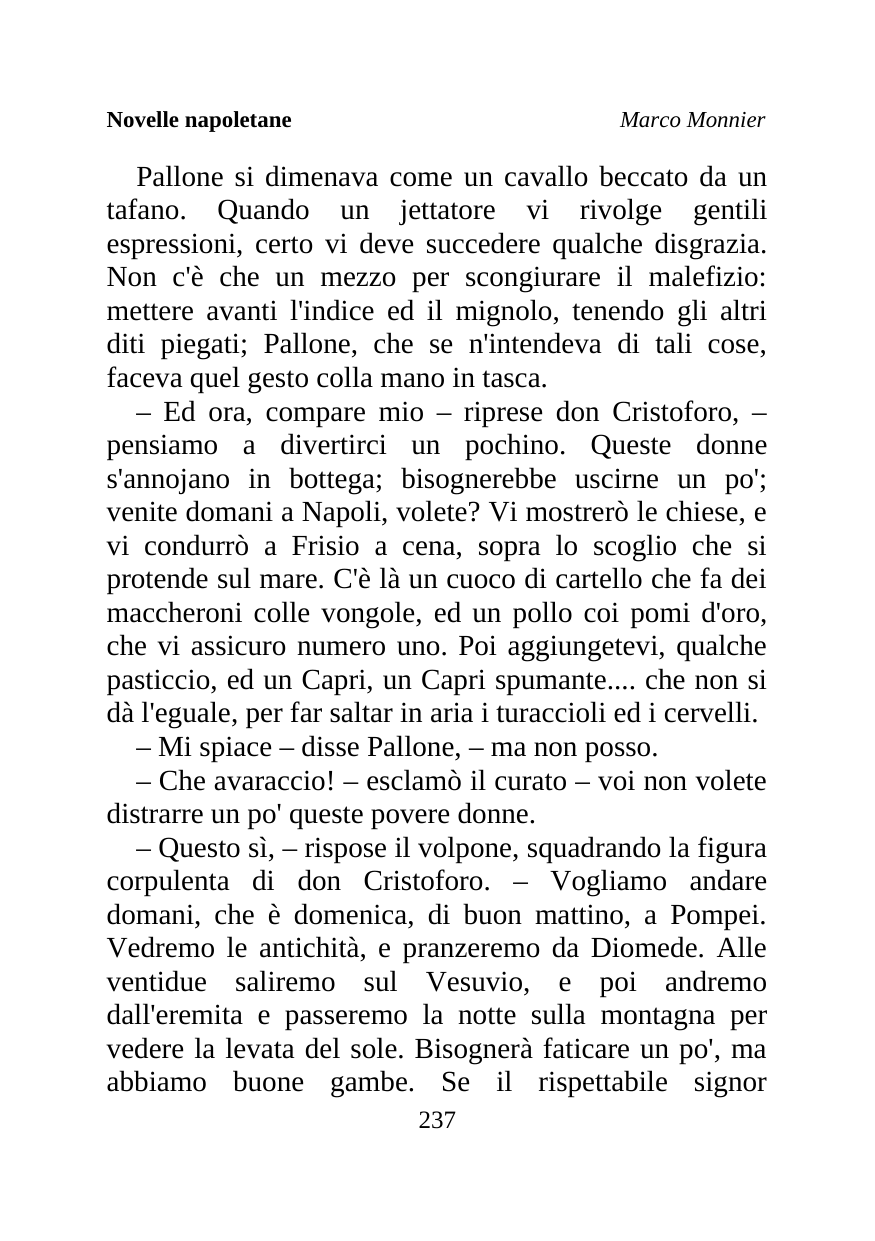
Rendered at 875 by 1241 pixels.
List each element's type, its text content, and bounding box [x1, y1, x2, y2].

text Pallone si dimenava come un cavallo beccato da un tafano. Quando un jettatore vi rivolge gentili espressioni, certo vi deve succedere qualche disgrazia. Non c'è che un mezzo per scongiurare il malefizio: mettere avanti l'indice ed il mignolo, tenendo gli altri diti piegati; Pallone, che se n'intendeva di tali cose, faceva quel gesto colla mano in tasca. [106, 159, 768, 394]
text – Ed ora, compare mio – riprese don Cristoforo, – pensiamo a divertirci un pochino. Queste donne s'annojano in bottega; bisognerebbe uscirne un po'; venite domani a Napoli, volete? Vi mostrerò le chiese, e vi condurrò a Frisio a cena, sopra lo scoglio che si protende sul mare. C'è là un cuoco di cartello che fa dei maccheroni colle vongole, ed un pollo coi pomi d'oro, che vi assicuro numero uno. Poi aggiungetevi, qualche pasticcio, ed un Capri, un Capri spumante.... che non si dà l'eguale, per far saltar in aria i turaccioli ed i cervelli. [106, 394, 768, 729]
text – Mi spiace – disse Pallone, – ma non posso. [106, 729, 768, 763]
text – Che avaraccio! – esclamò il curato – voi non volete distrarre un po' queste povere donne. [106, 763, 768, 830]
text – Questo sì, – rispose il volpone, squadrando la figura corpulenta di don Cristoforo. – Vogliamo andare domani, che è domenica, di buon mattino, a Pompei. Vedremo le antichità, e pranzeremo da Diomede. Alle ventidue saliremo sul Vesuvio, e poi andremo dall'eremita e passeremo la notte sulla montagna per vedere la levata del sole. Bisognerà faticare un po', ma abbiamo buone gambe. Se il rispettabile signor [106, 830, 768, 1098]
